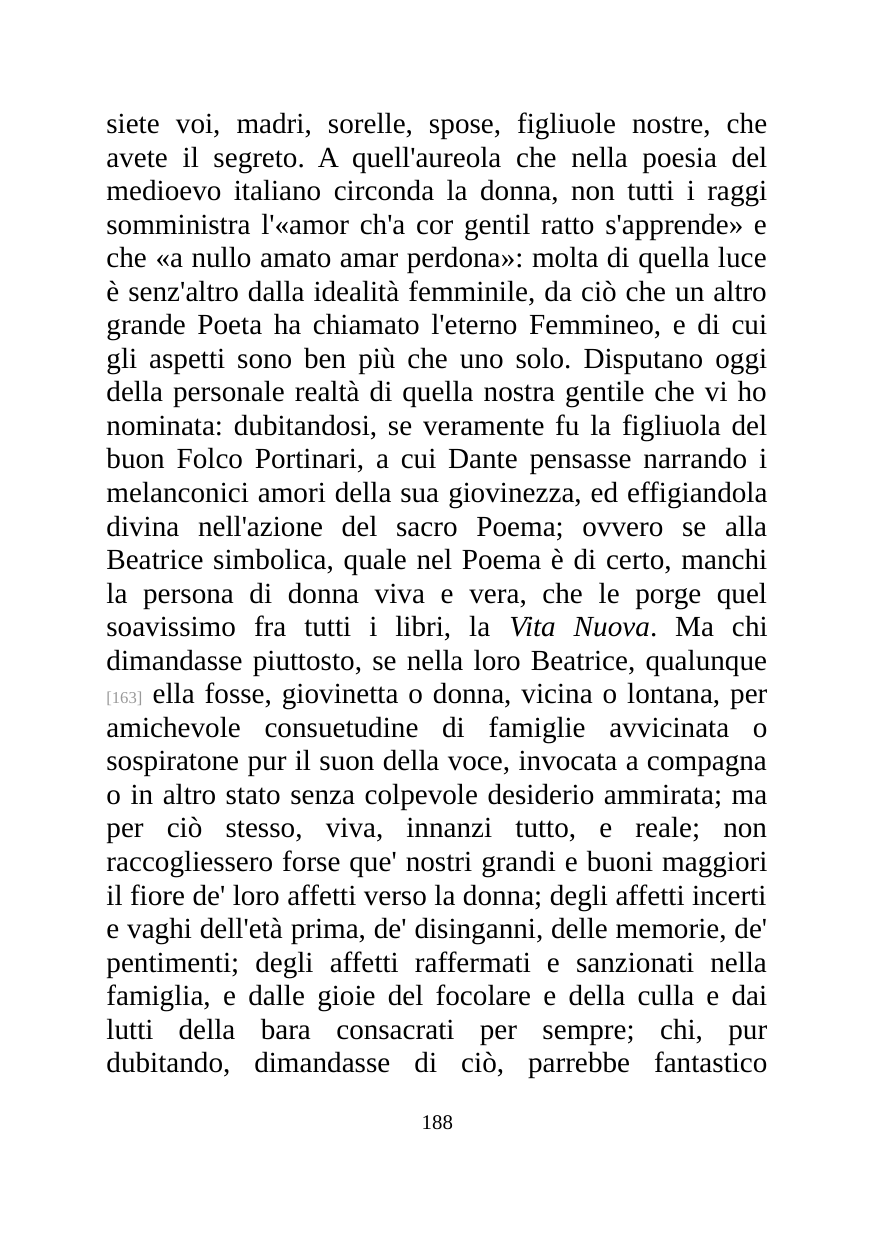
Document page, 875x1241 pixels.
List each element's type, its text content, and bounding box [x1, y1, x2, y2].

text siete voi, madri, sorelle, spose, figliuole nostre, che avete il segreto. A quell'aureola che nella poesia del medioevo italiano circonda la donna, non tutti i raggi somministra l'«amor ch'a cor gentil ratto s'apprende» e che «a nullo amato amar perdona»: molta di quella luce è senz'altro dalla idealità femminile, da ciò che un altro grande Poeta ha chiamato l'eterno Femmineo, e di cui gli aspetti sono ben più che uno solo. Disputano oggi della personale realtà di quella nostra gentile che vi ho nominata: dubitandosi, se veramente fu la figliuola del buon Folco Portinari, a cui Dante pensasse narrando i melanconici amori della sua giovinezza, ed effigiandola divina nell'azione del sacro Poema; ovvero se alla Beatrice simbolica, quale nel Poema è di certo, manchi la persona di donna viva e vera, che le porge quel soavissimo fra tutti i libri, la Vita Nuova. Ma chi dimandasse piuttosto, se nella loro Beatrice, qualunque [163] ella fosse, giovinetta o donna, vicina o lontana, per amichevole consuetudine di famiglie avvicinata o sospiratone pur il suon della voce, invocata a compagna o in altro stato senza colpevole desiderio ammirata; ma per ciò stesso, viva, innanzi tutto, e reale; non raccogliessero forse que' nostri grandi e buoni maggiori il fiore de' loro affetti verso la donna; degli affetti incerti e vaghi dell'età prima, de' disinganni, delle memorie, de' pentimenti; degli affetti raffermati e sanzionati nella famiglia, e dalle gioie del focolare e della culla e dai lutti della bara consacrati per sempre; chi, pur dubitando, dimandasse di ciò, parrebbe fantastico [106, 106, 768, 1079]
